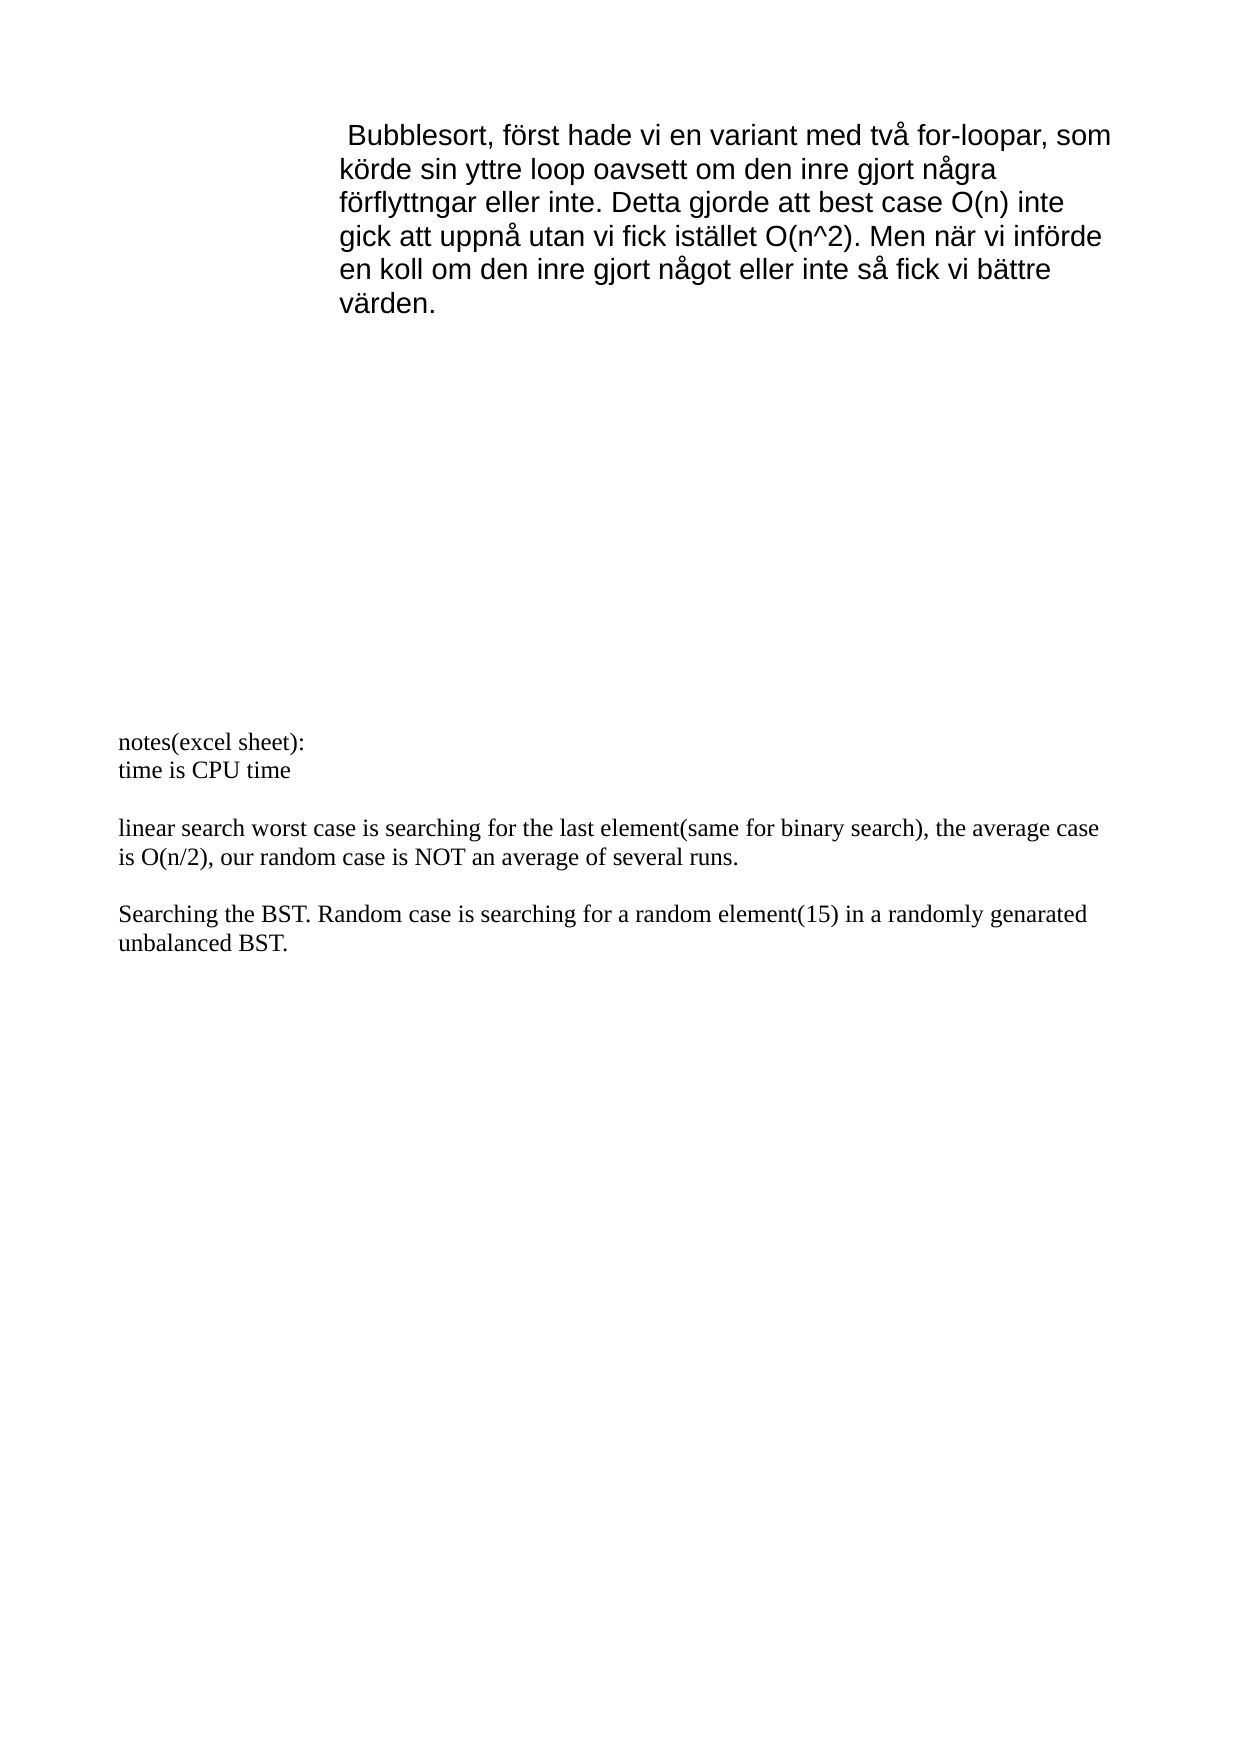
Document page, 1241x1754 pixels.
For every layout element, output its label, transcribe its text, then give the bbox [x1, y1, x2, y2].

text notes(excel sheet): [118, 727, 1122, 755]
text time is CPU time [118, 755, 1122, 784]
list Bubblesort, först hade vi en variant med två for-loopar, som körde sin yttre loop oavsett om den inre gjort några förflyttngar eller inte. Detta gjorde att best case O(n) inte gick att uppnå utan vi fick istället O(n^2). Men när vi införde en koll om den inre gjort något eller inte så fick vi bättre värden. [118, 118, 1122, 319]
text Searching the BST. Random case is searching for a random element(15) in a randomly genarated unbalanced BST. [118, 899, 1122, 957]
text linear search worst case is searching for the last element(same for binary search), the average case is O(n/2), our random case is NOT an average of several runs. [118, 813, 1122, 870]
